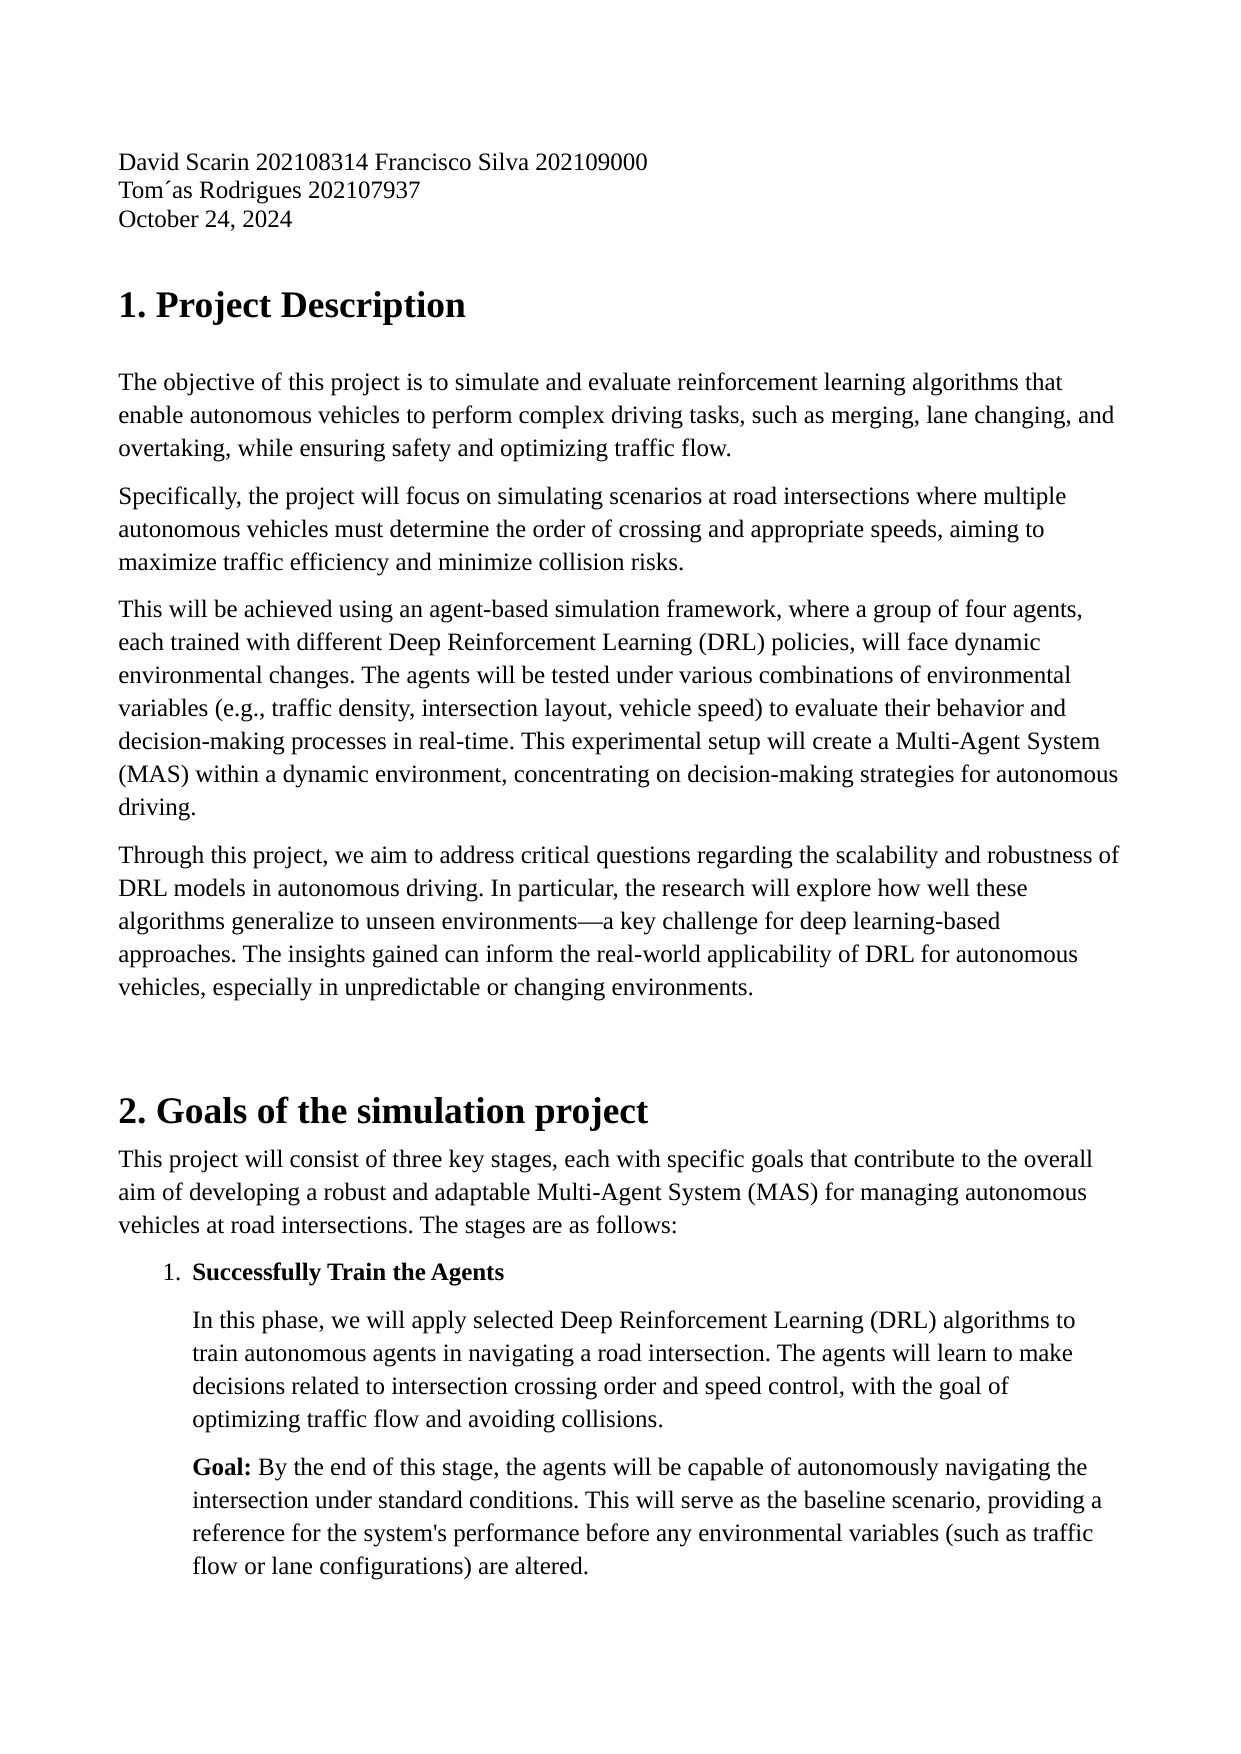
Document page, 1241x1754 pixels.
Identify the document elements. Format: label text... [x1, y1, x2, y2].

text David Scarin 202108314 Francisco Silva 202109000 [118, 147, 1122, 176]
subtitle 1. Project Description [118, 283, 1122, 326]
text Tom´as Rodrigues 202107937 [118, 176, 1122, 204]
text Through this project, we aim to address critical questions regarding the scalability and robustness of DRL models in autonomous driving. In particular, the research will explore how well these algorithms generalize to unseen environments—a key challenge for deep learning-based approaches. The insights gained can inform the real-world applicability of DRL for autonomous vehicles, especially in unpredictable or changing environments. [118, 840, 1122, 1001]
text October 24, 2024 [118, 204, 1122, 233]
list Successfully Train the Agents [162, 1257, 1122, 1286]
text Specifically, the project will focus on simulating scenarios at road intersections where multiple autonomous vehicles must determine the order of crossing and appropriate speeds, aiming to maximize traffic efficiency and minimize collision risks. [118, 481, 1122, 576]
subtitle 2. Goals of the simulation project [118, 1088, 1122, 1131]
text The objective of this project is to simulate and evaluate reinforcement learning algorithms that enable autonomous vehicles to perform complex driving tasks, such as merging, lane changing, and overtaking, while ensuring safety and optimizing traffic flow. [118, 367, 1122, 462]
list In this phase, we will apply selected Deep Reinforcement Learning (DRL) algorithms to train autonomous agents in navigating a road intersection. The agents will learn to make decisions related to intersection crossing order and speed control, with the goal of optimizing traffic flow and avoiding collisions. [162, 1305, 1122, 1433]
text This project will consist of three key stages, each with specific goals that contribute to the overall aim of developing a robust and adaptable Multi-Agent System (MAS) for managing autonomous vehicles at road intersections. The stages are as follows: [118, 1144, 1122, 1239]
list Goal: By the end of this stage, the agents will be capable of autonomously navigating the intersection under standard conditions. This will serve as the baseline scenario, providing a reference for the system's performance before any environmental variables (such as traffic flow or lane configurations) are altered. [162, 1452, 1122, 1579]
text This will be achieved using an agent-based simulation framework, where a group of four agents, each trained with different Deep Reinforcement Learning (DRL) policies, will face dynamic environmental changes. The agents will be tested under various combinations of environmental variables (e.g., traffic density, intersection layout, vehicle speed) to evaluate their behavior and decision-making processes in real-time. This experimental setup will create a Multi-Agent System (MAS) within a dynamic environment, concentrating on decision-making strategies for autonomous driving. [118, 594, 1122, 821]
